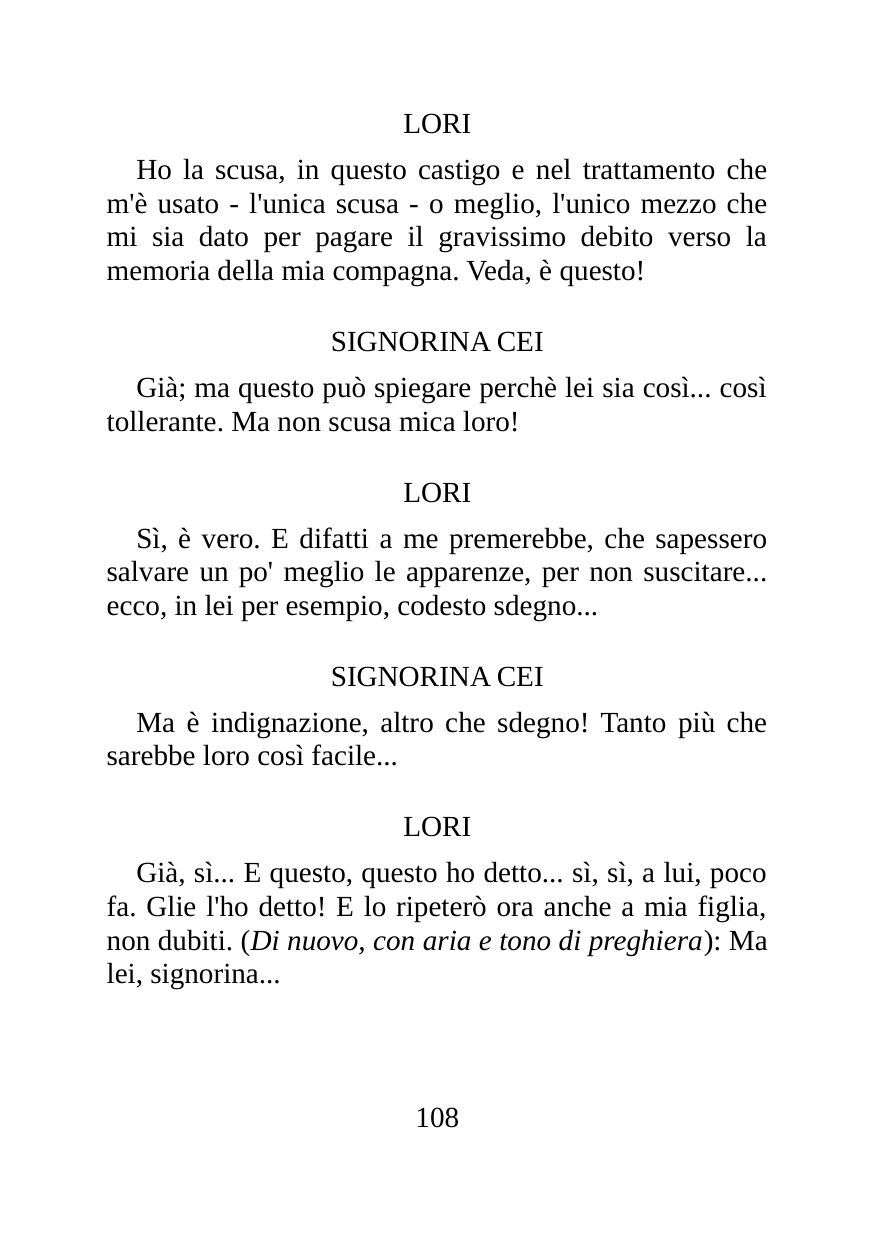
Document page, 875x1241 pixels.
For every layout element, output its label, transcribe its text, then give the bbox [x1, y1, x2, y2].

text Già; ma questo può spiegare perchè lei sia così... così tollerante. Ma non scusa mica loro! [106, 370, 768, 437]
text Ma è indignazione, altro che sdegno! Tanto più che sarebbe loro così facile... [106, 705, 768, 772]
text Ho la scusa, in questo castigo e nel trattamento che m'è usato - l'unica scusa - o meglio, l'unico mezzo che mi sia dato per pagare il gravissimo debito verso la memoria della mia compagna. Veda, è questo! [106, 152, 768, 287]
text Sì, è vero. E difatti a me premerebbe, che sapessero salvare un po' meglio le apparenze, per non suscitare... ecco, in lei per esempio, codesto sdegno... [106, 521, 768, 621]
text LORI [106, 809, 768, 843]
text LORI [106, 475, 768, 508]
text SIGNORINA CEI [106, 324, 768, 358]
text SIGNORINA CEI [106, 659, 768, 692]
text LORI [106, 106, 768, 140]
text Già, sì... E questo, questo ho detto... sì, sì, a lui, poco fa. Glie l'ho detto! E lo ripeterò ora anche a mia figlia, non dubiti. (Di nuovo, con aria e tono di preghiera): Ma lei, signorina... [106, 856, 768, 990]
